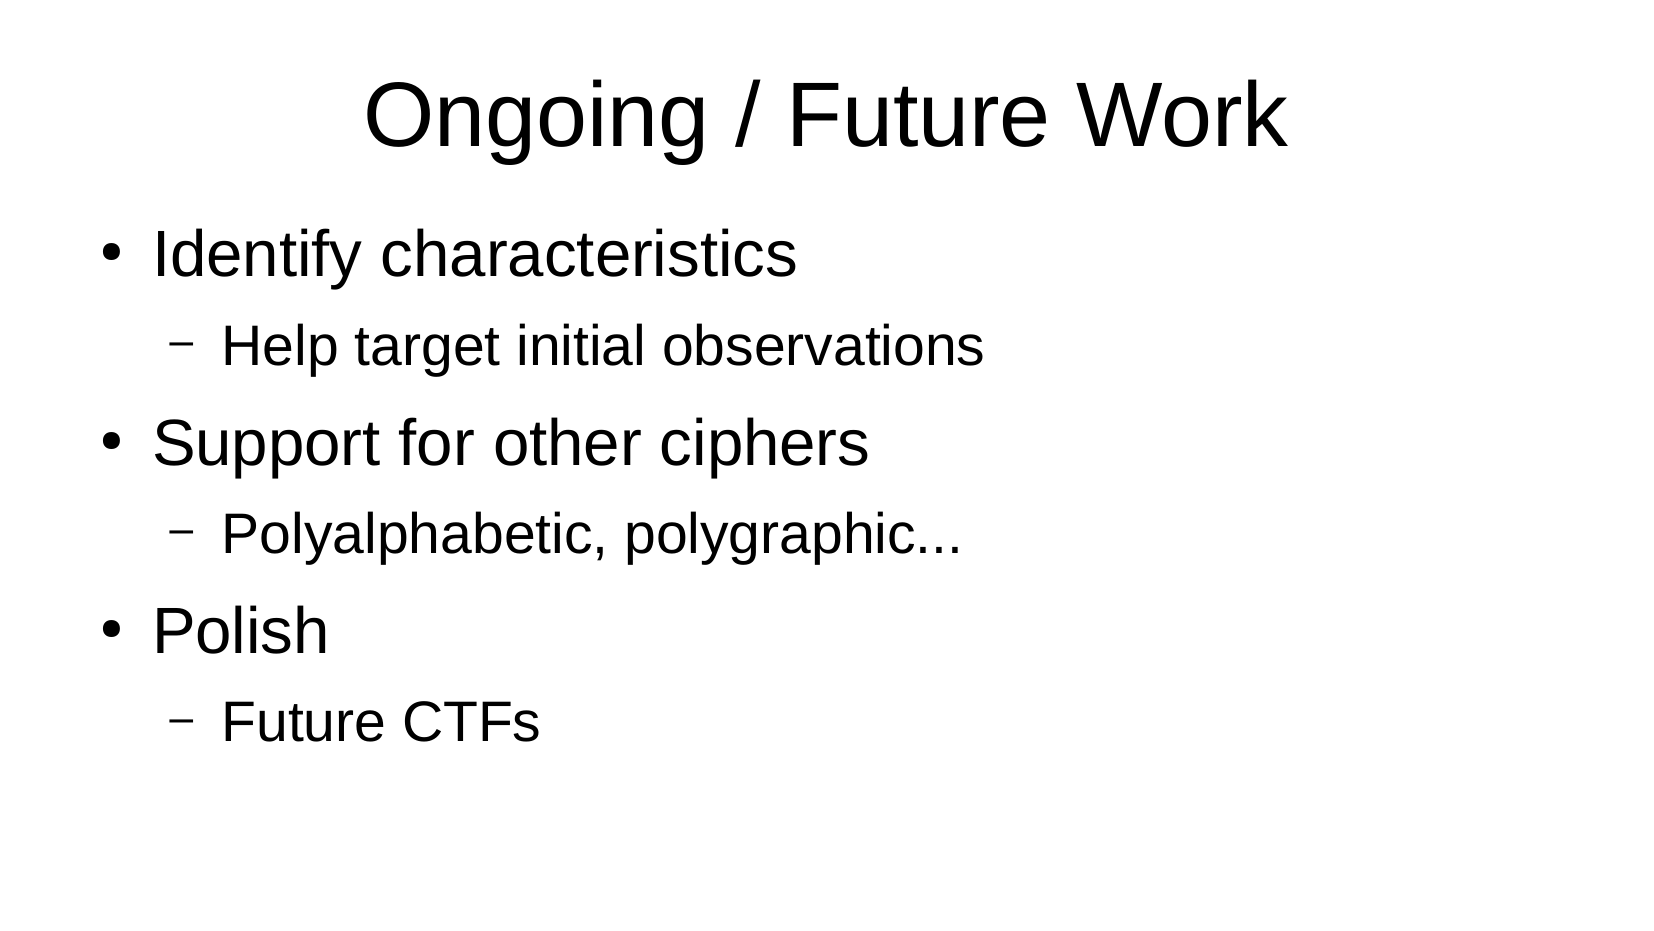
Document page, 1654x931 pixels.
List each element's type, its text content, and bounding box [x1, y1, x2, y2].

list Identify characteristics Help target initial observations Support for other ciphers Polyalphabetic, polygraphic... Polish Future CTFs [82, 217, 1571, 758]
title Ongoing / Future Work [82, 37, 1571, 193]
